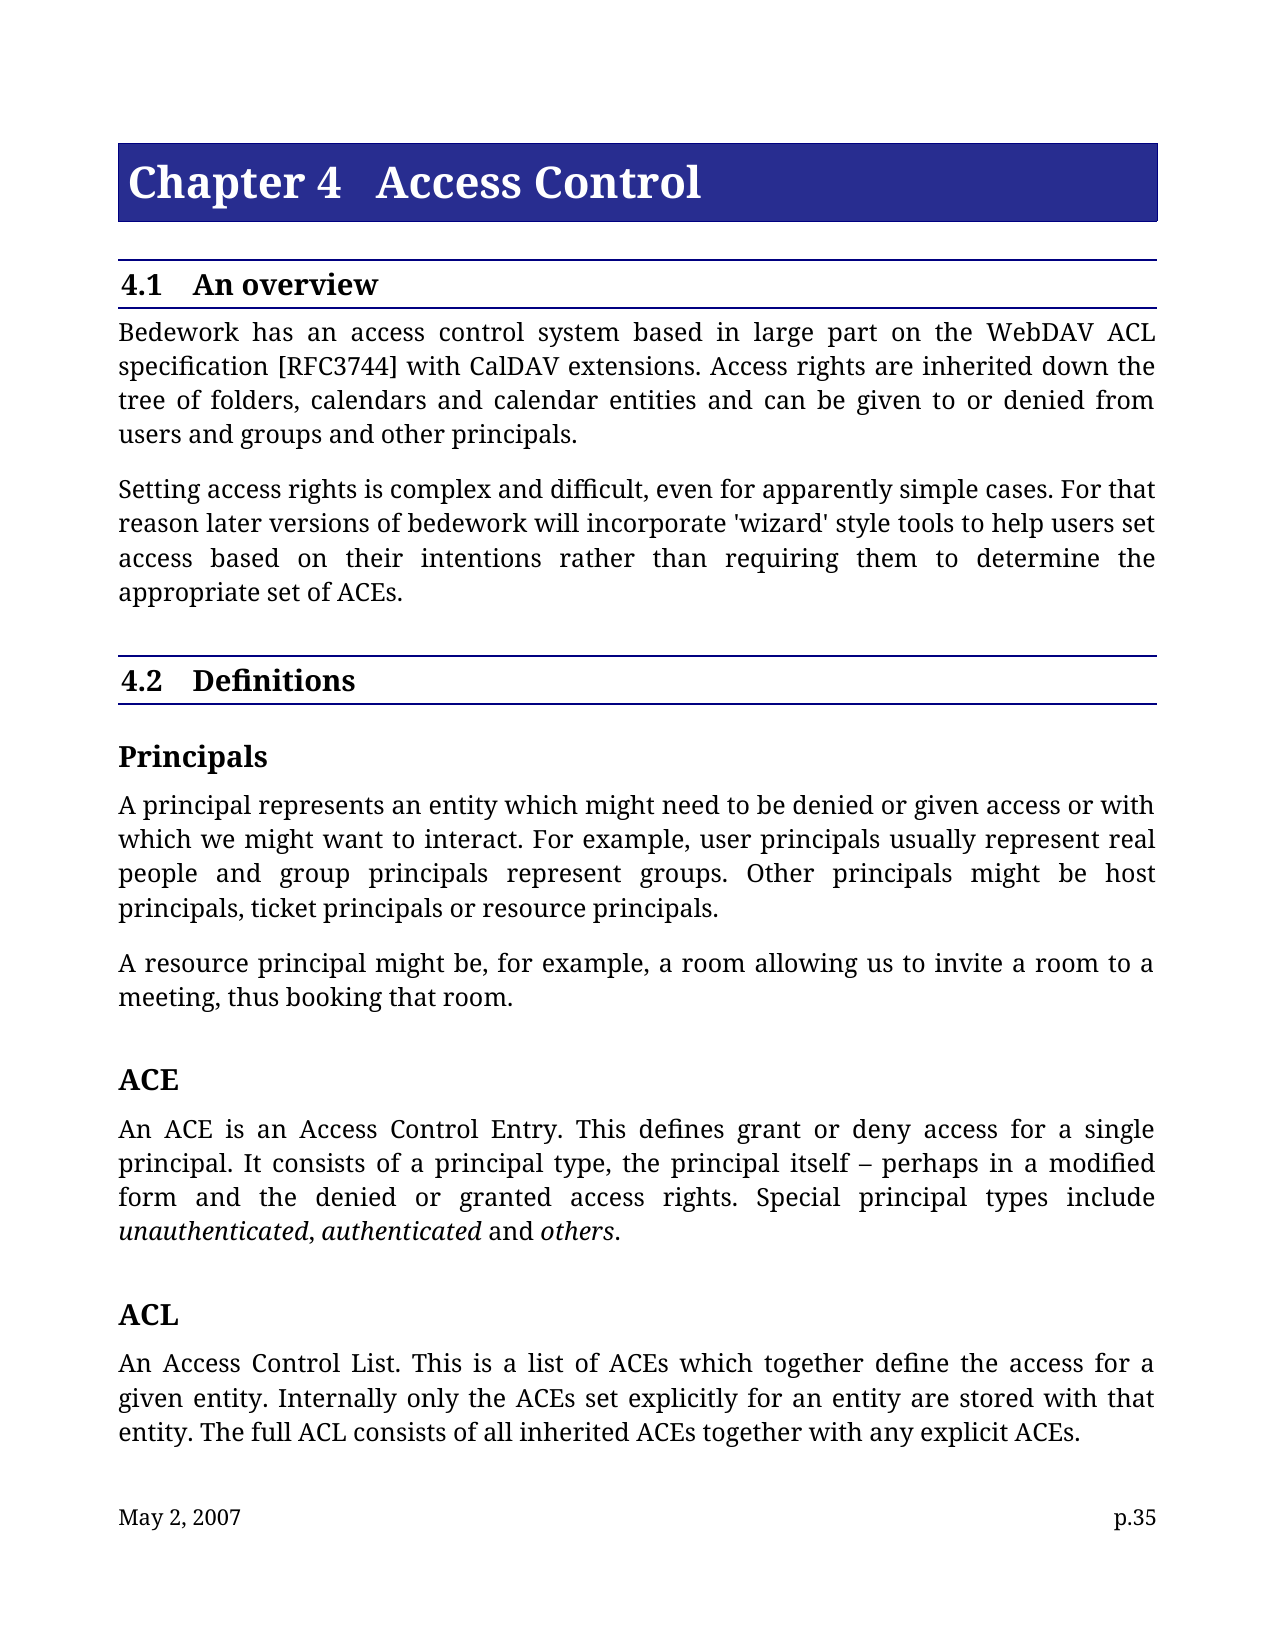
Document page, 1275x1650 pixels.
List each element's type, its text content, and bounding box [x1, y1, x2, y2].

text A resource principal might be, for example, a room allowing us to invite a room to a meeting, thus booking that room. [118, 945, 1157, 1013]
subtitle Definitions [118, 657, 1157, 703]
subtitle An overview [118, 261, 1157, 307]
text A principal represents an entity which might need to be denied or given access or with which we might want to interact. For example, user principals usually represent real people and group principals represent groups. Other principals might be host principals, ticket principals or resource principals. [118, 788, 1157, 924]
subtitle Principals [118, 736, 1157, 776]
text Bedework has an access control system based in large part on the WebDAV ACL specification [RFC3744] with CalDAV extensions. Access rights are inherited down the tree of folders, calendars and calendar entities and can be given to or denied from users and groups and other principals. [118, 315, 1157, 451]
subtitle ACL [118, 1294, 1157, 1334]
text An ACE is an Access Control Entry. This defines grant or deny access for a single principal. It consists of a principal type, the principal itself – perhaps in a modified form and the denied or granted access rights. Special principal types include unauthenticated, authenticated and others. [118, 1112, 1157, 1248]
subtitle Access Control [119, 144, 1157, 221]
text An Access Control List. This is a list of ACEs which together define the access for a given entity. Internally only the ACEs set explicitly for an entity are stored with that entity. The full ACL consists of all inherited ACEs together with any explicit ACEs. [118, 1346, 1157, 1448]
text Setting access rights is complex and difficult, even for apparently simple cases. For that reason later versions of bedework will incorporate 'wizard' style tools to help users set access based on their intentions rather than requiring them to determine the appropriate set of ACEs. [118, 472, 1157, 608]
subtitle ACE [118, 1059, 1157, 1099]
